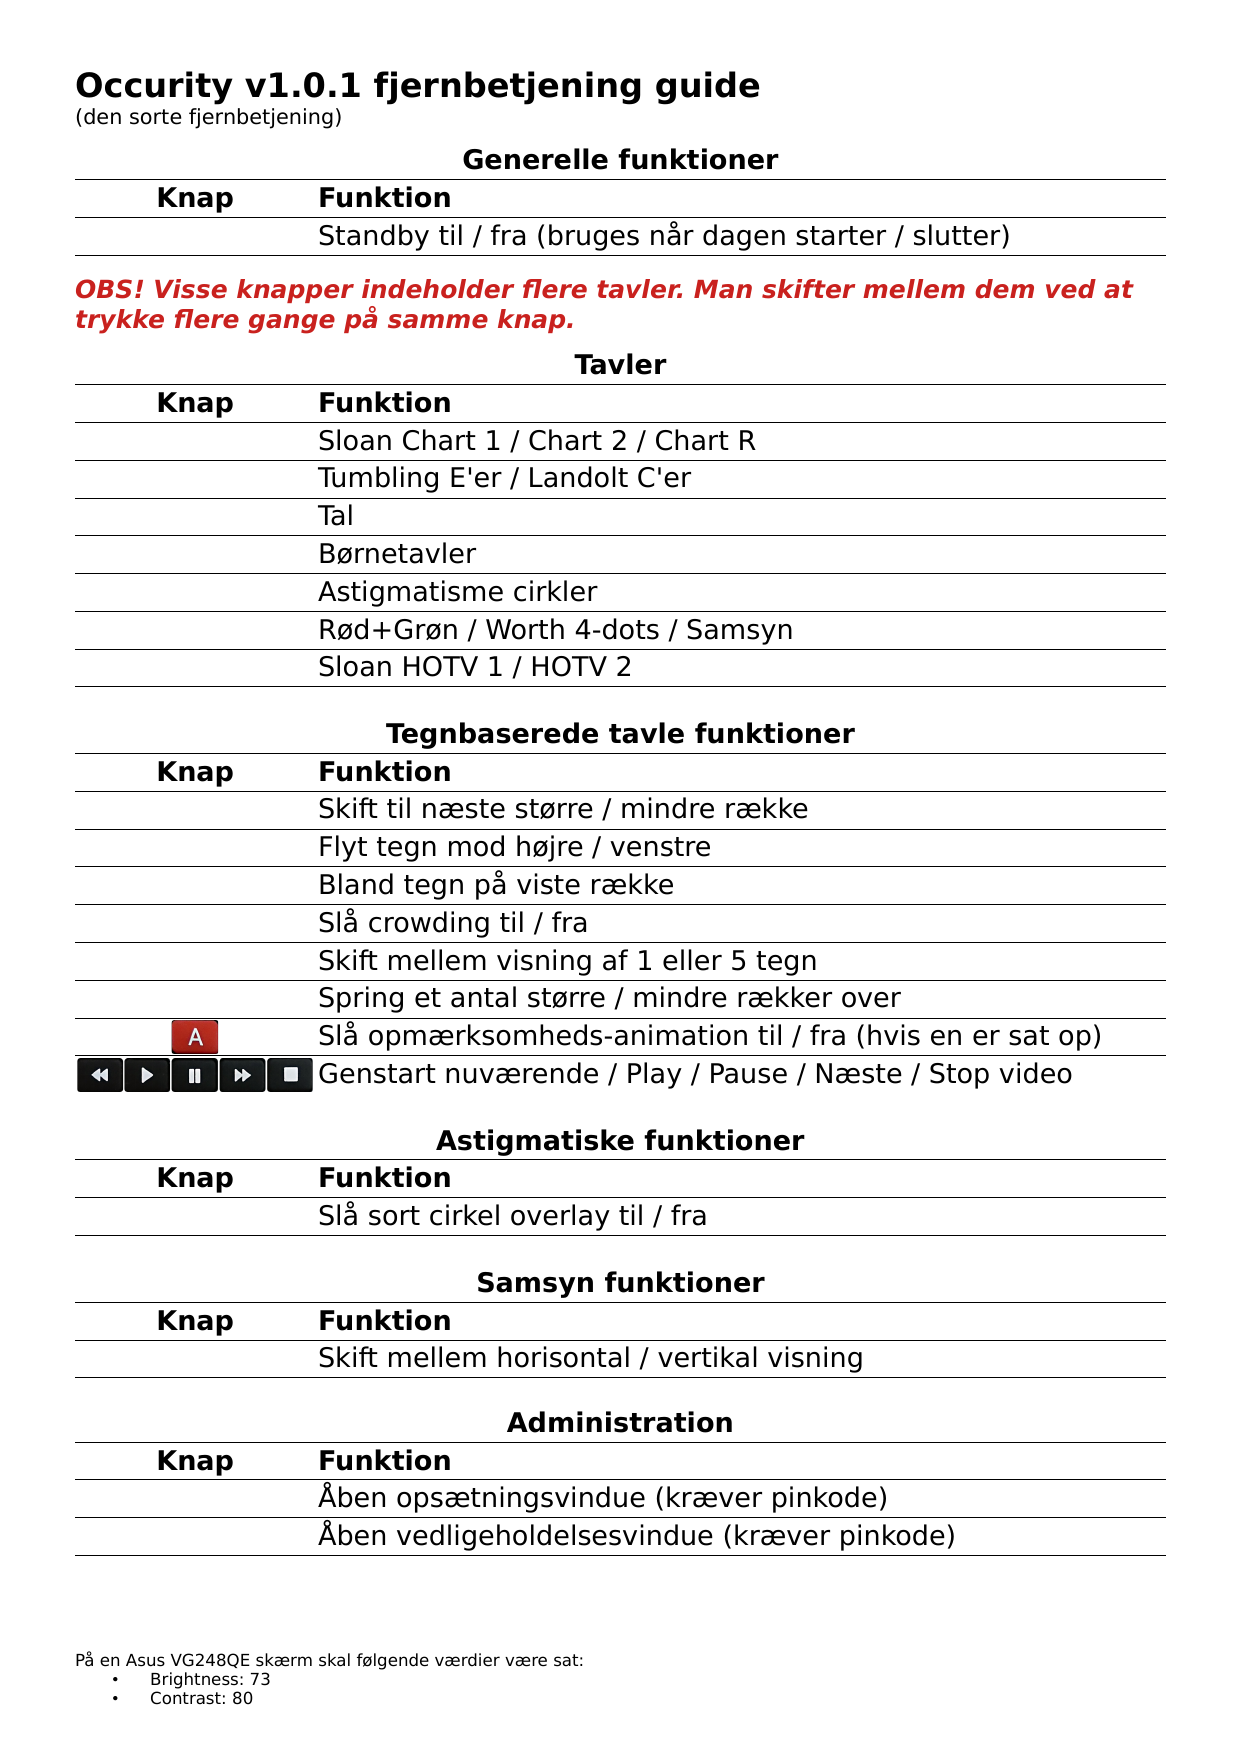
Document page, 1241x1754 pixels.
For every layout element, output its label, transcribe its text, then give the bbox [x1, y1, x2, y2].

table_cell [75, 1019, 315, 1055]
table_header Tavler [75, 346, 1166, 384]
table_cell Knap [75, 754, 315, 791]
table_cell Astigmatisme cirkler [315, 574, 1166, 611]
table_header Astigmatiske funktioner [75, 1122, 1166, 1159]
table_cell [75, 1480, 315, 1517]
table_cell [75, 830, 315, 866]
table_cell Skift mellem horisontal / vertikal visning [315, 1341, 1166, 1377]
table_cell [75, 499, 315, 535]
table_cell [75, 650, 315, 686]
table_cell Knap [75, 1443, 315, 1479]
table_cell [75, 867, 315, 904]
table_cell [75, 1341, 315, 1377]
table_cell Genstart nuværende / Play / Pause / Næste / Stop video [315, 1056, 1166, 1093]
table_header Tegnbaserede tavle funktioner [75, 715, 1166, 753]
table_cell [75, 612, 315, 649]
table_cell Funktion [315, 754, 1166, 791]
table_cell [75, 981, 315, 1017]
table_cell Funktion [315, 1160, 1166, 1197]
table_cell Sloan Chart 1 / Chart 2 / Chart R [315, 423, 1166, 459]
table_cell [75, 905, 315, 942]
table_cell Åben opsætningsvindue (kræver pinkode) [315, 1480, 1166, 1517]
table_cell Knap [75, 385, 315, 422]
table_cell Rød+Grøn / Worth 4-dots / Samsyn [315, 612, 1166, 649]
table_cell Funktion [315, 1443, 1166, 1479]
table_cell Funktion [315, 385, 1166, 422]
table_cell [75, 461, 315, 497]
table_cell Knap [75, 1160, 315, 1197]
table_cell [75, 218, 315, 255]
table_cell [75, 574, 315, 611]
table_cell Knap [75, 1303, 315, 1339]
table_cell Skift til næste større / mindre række [315, 792, 1166, 828]
table_cell Bland tegn på viste række [315, 867, 1166, 904]
table_cell Børnetavler [315, 536, 1166, 573]
table_cell Knap [75, 180, 315, 217]
table_cell [75, 536, 315, 573]
subtitle Occurity v1.0.1 fjernbetjening guide (den sorte fjernbetjening) [75, 66, 1166, 129]
table_cell Åben vedligeholdelsesvindue (kræver pinkode) [315, 1518, 1166, 1555]
table_cell Spring et antal større / mindre rækker over [315, 981, 1166, 1017]
picture [77, 1058, 313, 1092]
table_header Samsyn funktioner [75, 1264, 1166, 1302]
table_cell [75, 423, 315, 459]
table_cell Tal [315, 499, 1166, 535]
table_cell Tumbling E'er / Landolt C'er [315, 461, 1166, 497]
subtitle OBS! Visse knapper indeholder flere tavler. Man skifter mellem dem ved at trykke flere gange på samme knap. [75, 276, 1166, 334]
table_cell [75, 1518, 315, 1555]
table_cell Funktion [315, 1303, 1166, 1339]
table_header Administration [75, 1404, 1166, 1442]
table_cell Flyt tegn mod højre / venstre [315, 830, 1166, 866]
table_cell Sloan HOTV 1 / HOTV 2 [315, 650, 1166, 686]
table_cell Slå sort cirkel overlay til / fra [315, 1198, 1166, 1235]
table_cell [75, 1198, 315, 1235]
table_cell Slå opmærksomheds-animation til / fra (hvis en er sat op) [315, 1019, 1166, 1055]
table_cell Skift mellem visning af 1 eller 5 tegn [315, 943, 1166, 980]
table_cell [75, 943, 315, 980]
picture [171, 1020, 219, 1054]
table_cell Slå crowding til / fra [315, 905, 1166, 942]
table_header Generelle funktioner [75, 142, 1166, 179]
table_cell [75, 792, 315, 828]
table_cell Funktion [315, 180, 1166, 217]
table_cell Standby til / fra (bruges når dagen starter / slutter) [315, 218, 1166, 255]
